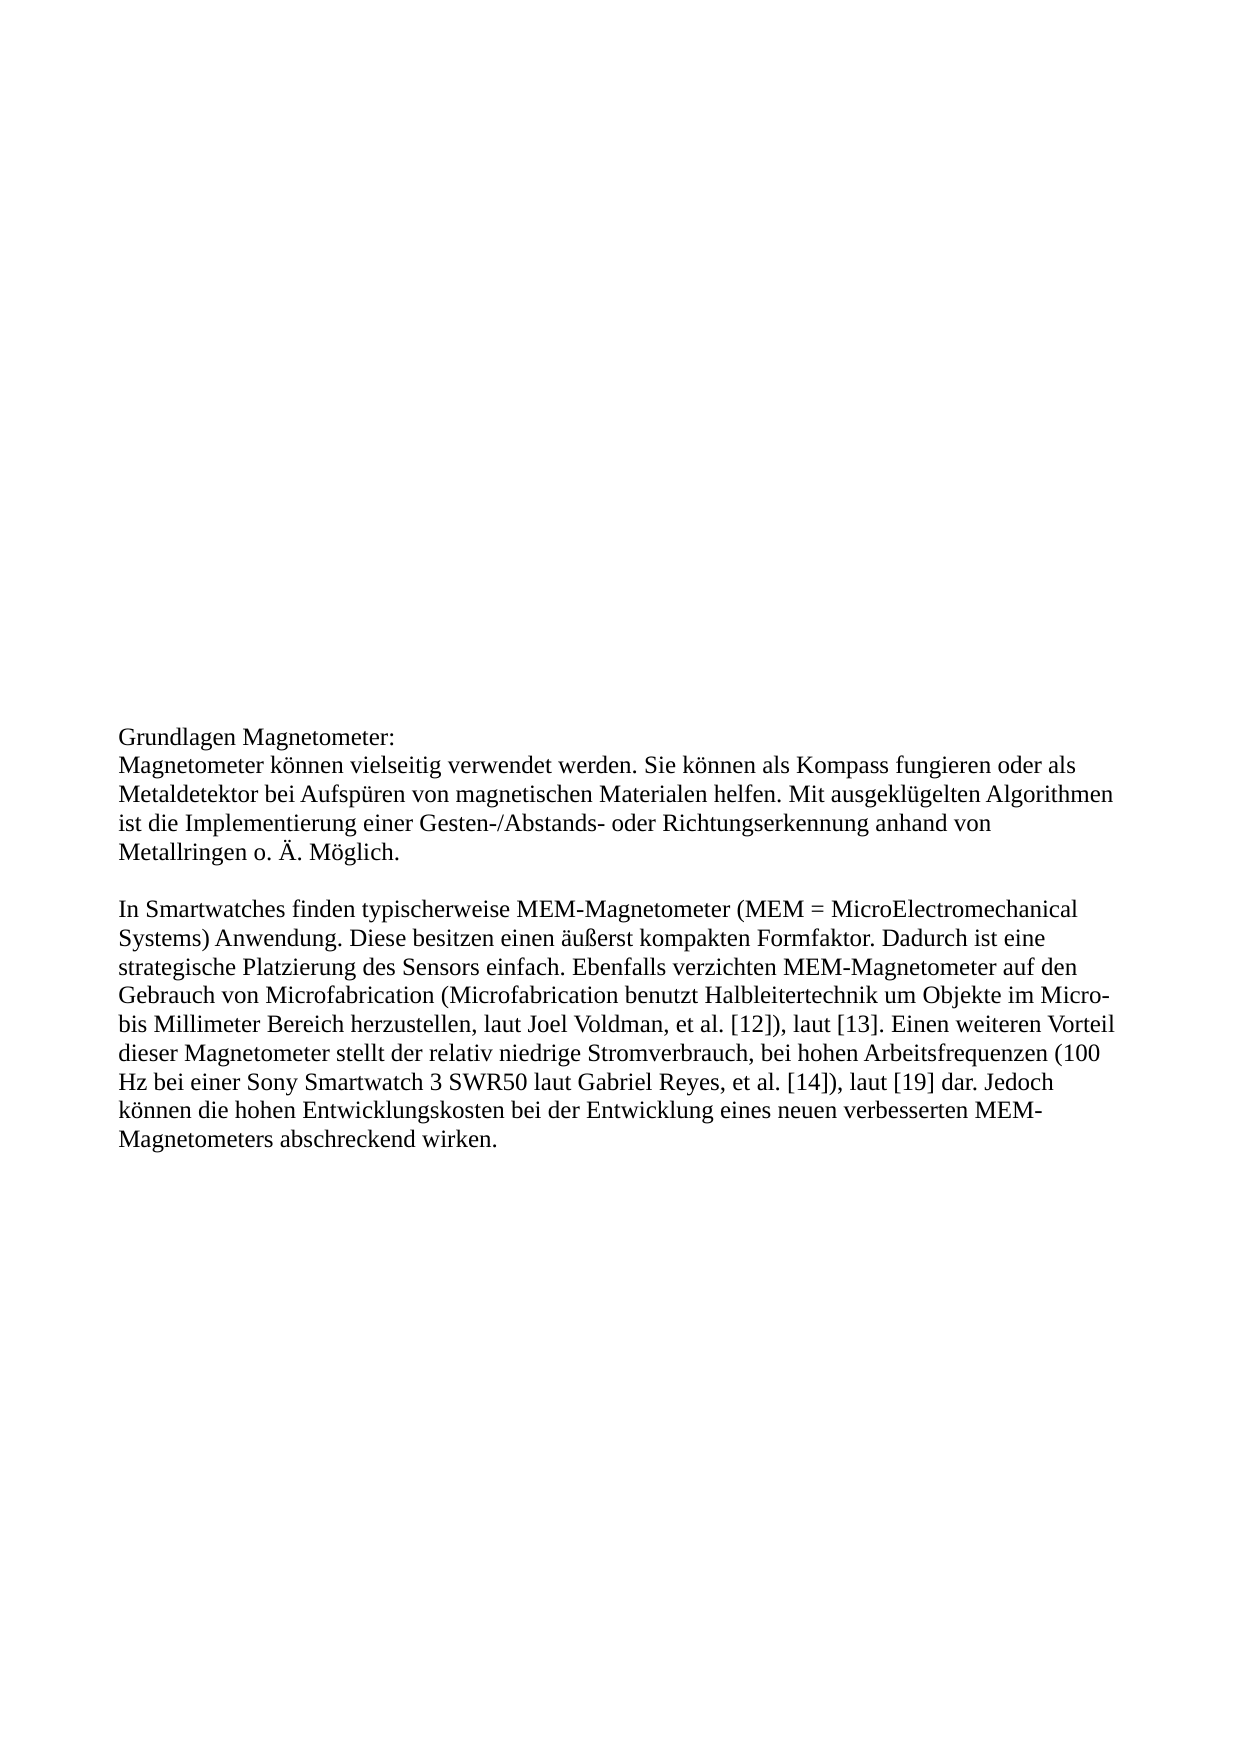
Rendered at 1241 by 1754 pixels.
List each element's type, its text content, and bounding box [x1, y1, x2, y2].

text Grundlagen Magnetometer: [118, 722, 1122, 751]
text Magnetometer können vielseitig verwendet werden. Sie können als Kompass fungieren oder als Metaldetektor bei Aufspüren von magnetischen Materialen helfen. Mit ausgeklügelten Algorithmen ist die Implementierung einer Gesten-/Abstands- oder Richtungserkennung anhand von Metallringen o. Ä. Möglich. [118, 751, 1122, 866]
text In Smartwatches finden typischerweise MEM-Magnetometer (MEM = MicroElectromechanical Systems) Anwendung. Diese besitzen einen äußerst kompakten Formfaktor. Dadurch ist eine strategische Platzierung des Sensors einfach. Ebenfalls verzichten MEM-Magnetometer auf den Gebrauch von Microfabrication (Microfabrication benutzt Halbleitertechnik um Objekte im Micro- bis Millimeter Bereich herzustellen, laut Joel Voldman, et al. [12]), laut [13]. Einen weiteren Vorteil dieser Magnetometer stellt der relativ niedrige Stromverbrauch, bei hohen Arbeitsfrequenzen (100 Hz bei einer Sony Smartwatch 3 SWR50 laut Gabriel Reyes, et al. [14]), laut [19] dar. Jedoch können die hohen Entwicklungskosten bei der Entwicklung eines neuen verbesserten MEM-Magnetometers abschreckend wirken. [118, 894, 1122, 1153]
